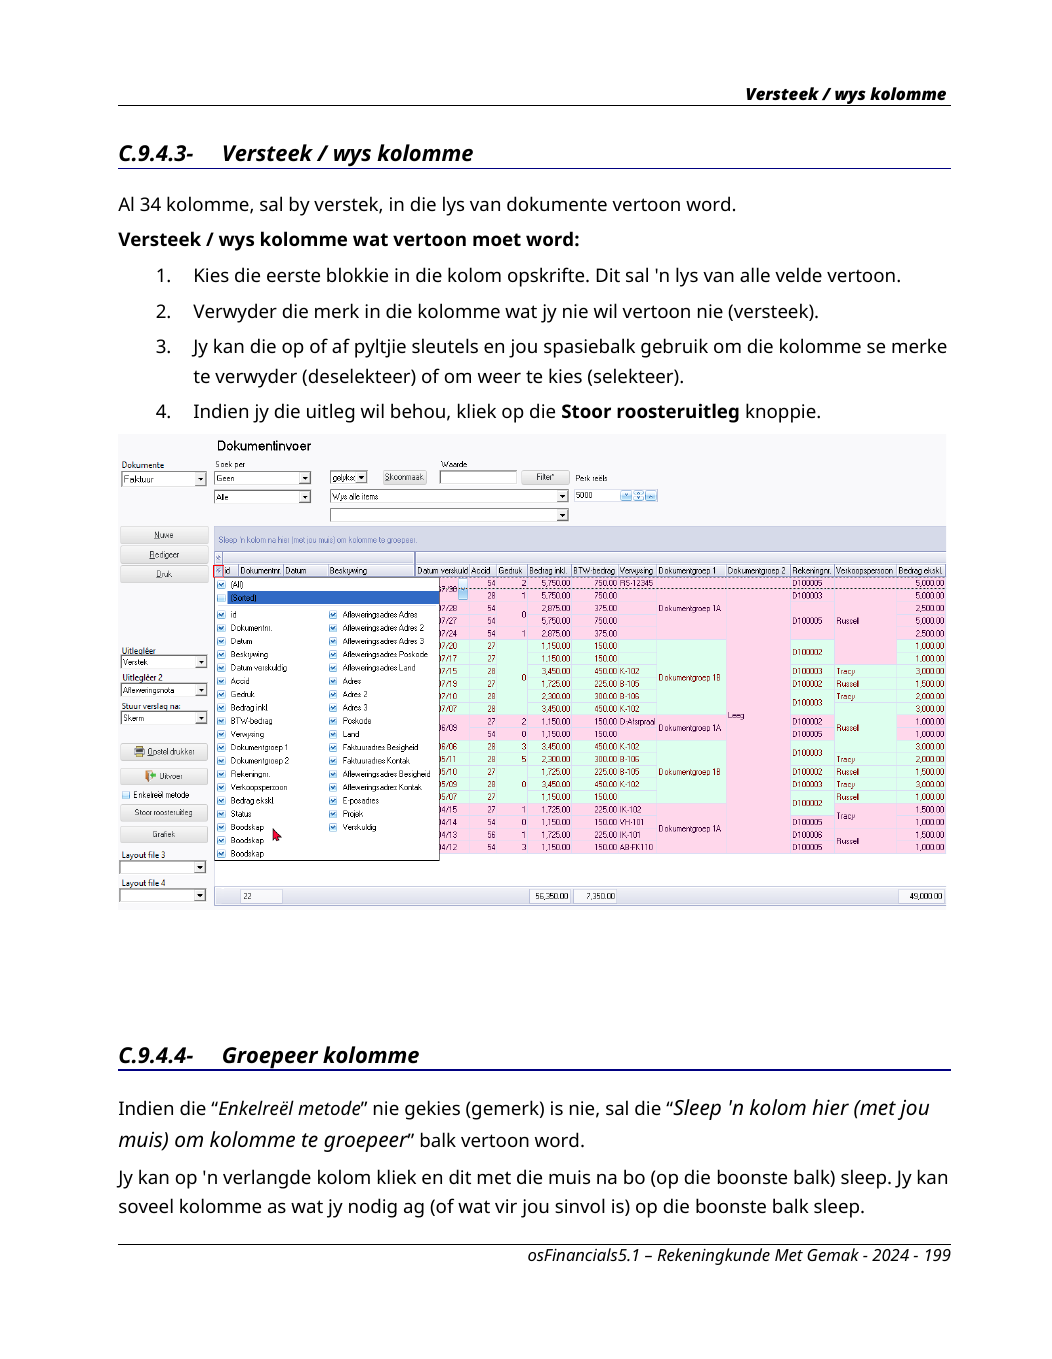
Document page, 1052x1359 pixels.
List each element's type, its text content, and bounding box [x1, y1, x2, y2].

text Jy kan op 'n verlangde kolom kliek en dit met die muis na bo (op die boonste balk) sleep. Jy kan soveel kolomme as wat jy nodig ag (of wat vir jou sinvol is) op die boonste balk sleep. [118, 1164, 951, 1219]
text Al 34 kolomme, sal by verstek, in die lys van dokumente vertoon word. [118, 191, 951, 216]
subtitle Groepeer kolomme [118, 1040, 951, 1069]
text Versteek / wys kolomme wat vertoon moet word: [118, 227, 951, 252]
text Indien die “Enkelreël metode” nie gekies (gemerk) is nie, sal die “Sleep 'n kolom hier (met jou muis) om kolomme te groepeer” balk vertoon word. [118, 1093, 951, 1154]
list Indien jy die uitleg wil behou, kliek op die Stoor roosteruitleg knoppie. [156, 399, 951, 424]
list Jy kan die op of af pyltjie sleutels en jou spasiebalk gebruik om die kolomme se merke te verwyder (deselekteer) of om weer te kies (selekteer). [156, 334, 951, 388]
subtitle Versteek / wys kolomme [118, 138, 951, 168]
picture [118, 434, 947, 910]
list Kies die eerste blokkie in die kolom opskrifte. Dit sal 'n lys van alle velde vertoon. [156, 262, 951, 288]
list Verwyder die merk in die kolomme wat jy nie wil vertoon nie (versteek). [156, 298, 951, 323]
